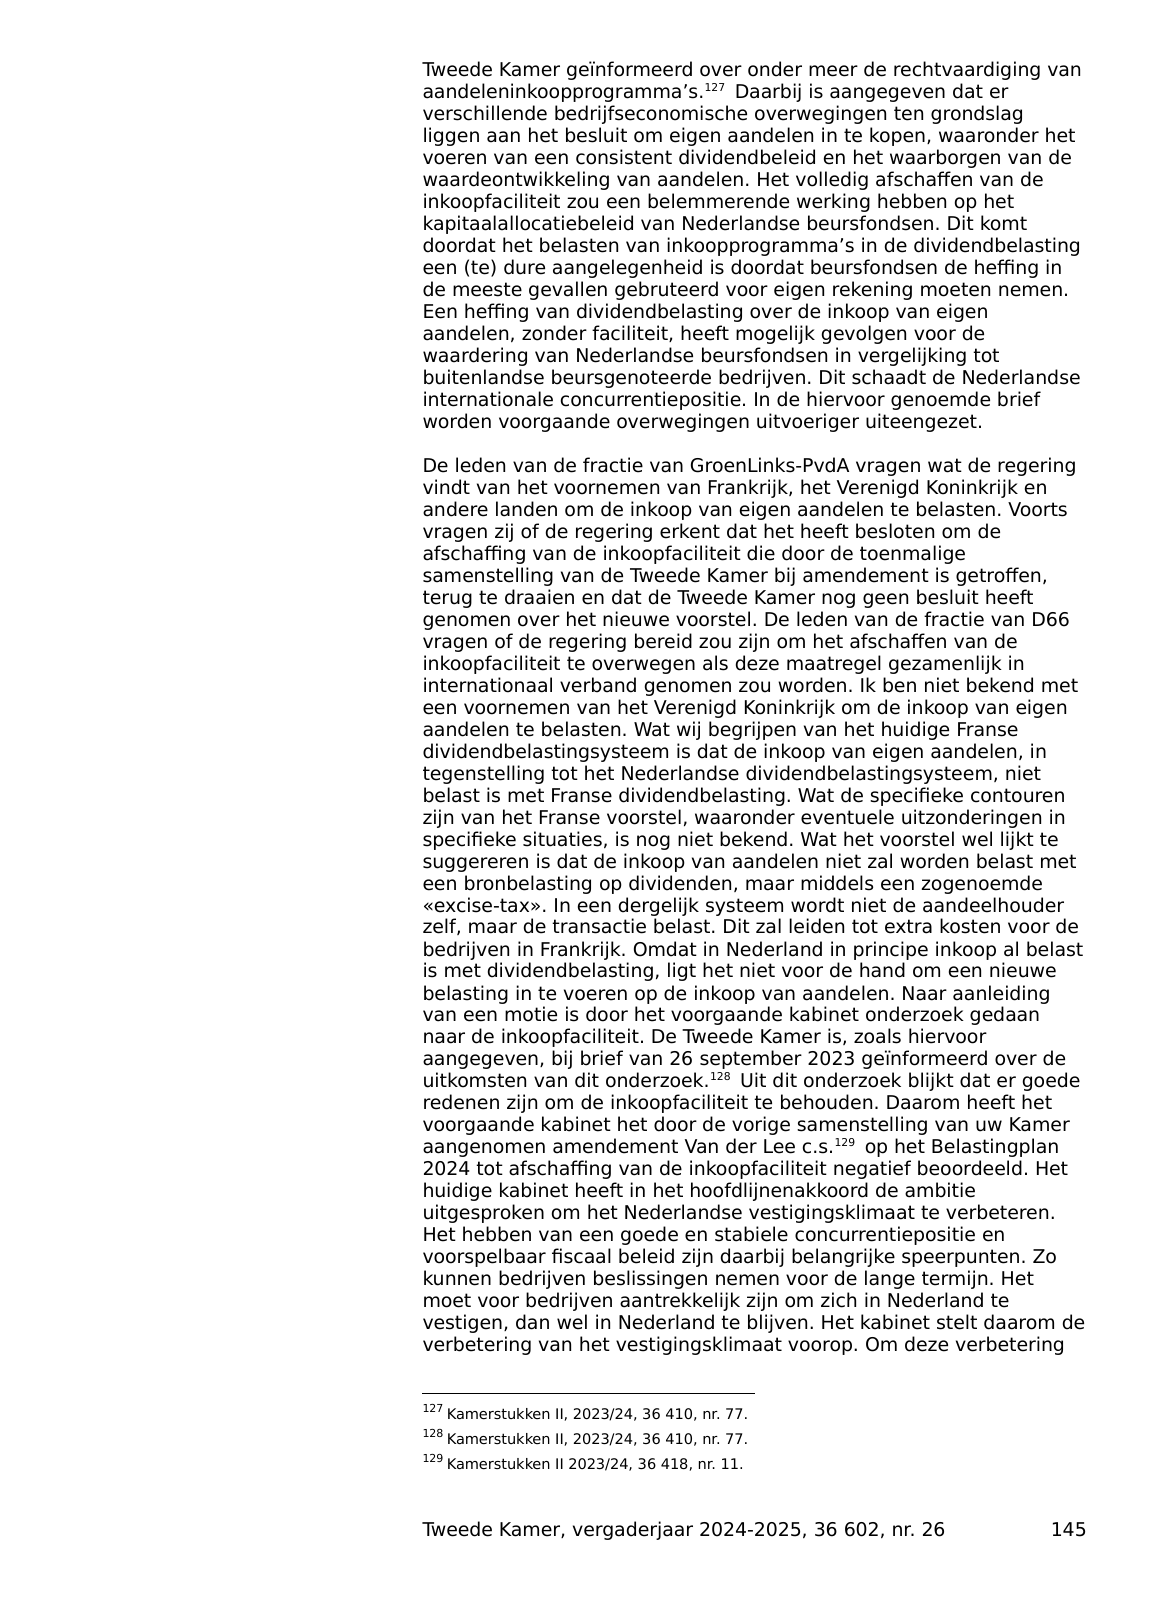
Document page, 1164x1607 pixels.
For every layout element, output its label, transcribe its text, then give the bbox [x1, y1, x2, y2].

text Kamerstukken II 2023/24, 36 418, nr. 11. [422, 1452, 1087, 1474]
text De leden van de fractie van GroenLinks-PvdA vragen wat de regering vindt van het voornemen van Frankrijk, het Verenigd Koninkrijk en andere landen om de inkoop van eigen aandelen te belasten. Voorts vragen zij of de regering erkent dat het heeft besloten om de afschaffing van de inkoopfaciliteit die door de toenmalige samenstelling van de Tweede Kamer bij amendement is getroffen, terug te draaien en dat de Tweede Kamer nog geen besluit heeft genomen over het nieuwe voorstel. De leden van de fractie van D66 vragen of de regering bereid zou zijn om het afschaffen van de inkoopfaciliteit te overwegen als deze maatregel gezamenlijk in internationaal verband genomen zou worden. Ik ben niet bekend met een voornemen van het Verenigd Koninkrijk om de inkoop van eigen aandelen te belasten. Wat wij begrijpen van het huidige Franse dividendbelastingsysteem is dat de inkoop van eigen aandelen, in tegenstelling tot het Nederlandse dividendbelastingsysteem, niet belast is met Franse dividendbelasting. Wat de specifieke contouren zijn van het Franse voorstel, waaronder eventuele uitzonderingen in specifieke situaties, is nog niet bekend. Wat het voorstel wel lijkt te suggereren is dat de inkoop van aandelen niet zal worden belast met een bronbelasting op dividenden, maar middels een zogenoemde «excise-tax». In een dergelijk systeem wordt niet de aandeelhouder zelf, maar de transactie belast. Dit zal leiden tot extra kosten voor de bedrijven in Frankrijk. Omdat in Nederland in principe inkoop al belast is met dividendbelasting, ligt het niet voor de hand om een nieuwe belasting in te voeren op de inkoop van aandelen. Naar aanleiding van een motie is door het voorgaande kabinet onderzoek gedaan naar de inkoopfaciliteit. De Tweede Kamer is, zoals hiervoor aangegeven, bij brief van 26 september 2023 geïnformeerd over de uitkomsten van dit onderzoek. Uit dit onderzoek blijkt dat er goede redenen zijn om de inkoopfaciliteit te behouden. Daarom heeft het voorgaande kabinet het door de vorige samenstelling van uw Kamer aangenomen amendement Van der Lee c.s. op het Belastingplan 2024 tot afschaffing van de inkoopfaciliteit negatief beoordeeld. Het huidige kabinet heeft in het hoofdlijnenakkoord de ambitie uitgesproken om het Nederlandse vestigingsklimaat te verbeteren. Het hebben van een goede en stabiele concurrentiepositie en voorspelbaar fiscaal beleid zijn daarbij belangrijke speerpunten. Zo kunnen bedrijven beslissingen nemen voor de lange termijn. Het moet voor bedrijven aantrekkelijk zijn om zich in Nederland te vestigen, dan wel in Nederland te blijven. Het kabinet stelt daarom de verbetering van het vestigingsklimaat voorop. Om deze verbetering [422, 455, 1087, 1356]
text Tweede Kamer geïnformeerd over onder meer de rechtvaardiging van aandeleninkoopprogramma’s. Daarbij is aangegeven dat er verschillende bedrijfseconomische overwegingen ten grondslag liggen aan het besluit om eigen aandelen in te kopen, waaronder het voeren van een consistent dividendbeleid en het waarborgen van de waardeontwikkeling van aandelen. Het volledig afschaffen van de inkoopfaciliteit zou een belemmerende werking hebben op het kapitaalallocatiebeleid van Nederlandse beursfondsen. Dit komt doordat het belasten van inkoopprogramma’s in de dividendbelasting een (te) dure aangelegenheid is doordat beursfondsen de heffing in de meeste gevallen gebruteerd voor eigen rekening moeten nemen. Een heffing van dividendbelasting over de inkoop van eigen aandelen, zonder faciliteit, heeft mogelijk gevolgen voor de waardering van Nederlandse beursfondsen in vergelijking tot buitenlandse beursgenoteerde bedrijven. Dit schaadt de Nederlandse internationale concurrentiepositie. In de hiervoor genoemde brief worden voorgaande overwegingen uitvoeriger uiteengezet. [422, 59, 1087, 433]
text Kamerstukken II, 2023/24, 36 410, nr. 77. [422, 1427, 1087, 1449]
text Kamerstukken II, 2023/24, 36 410, nr. 77. [422, 1402, 1087, 1424]
